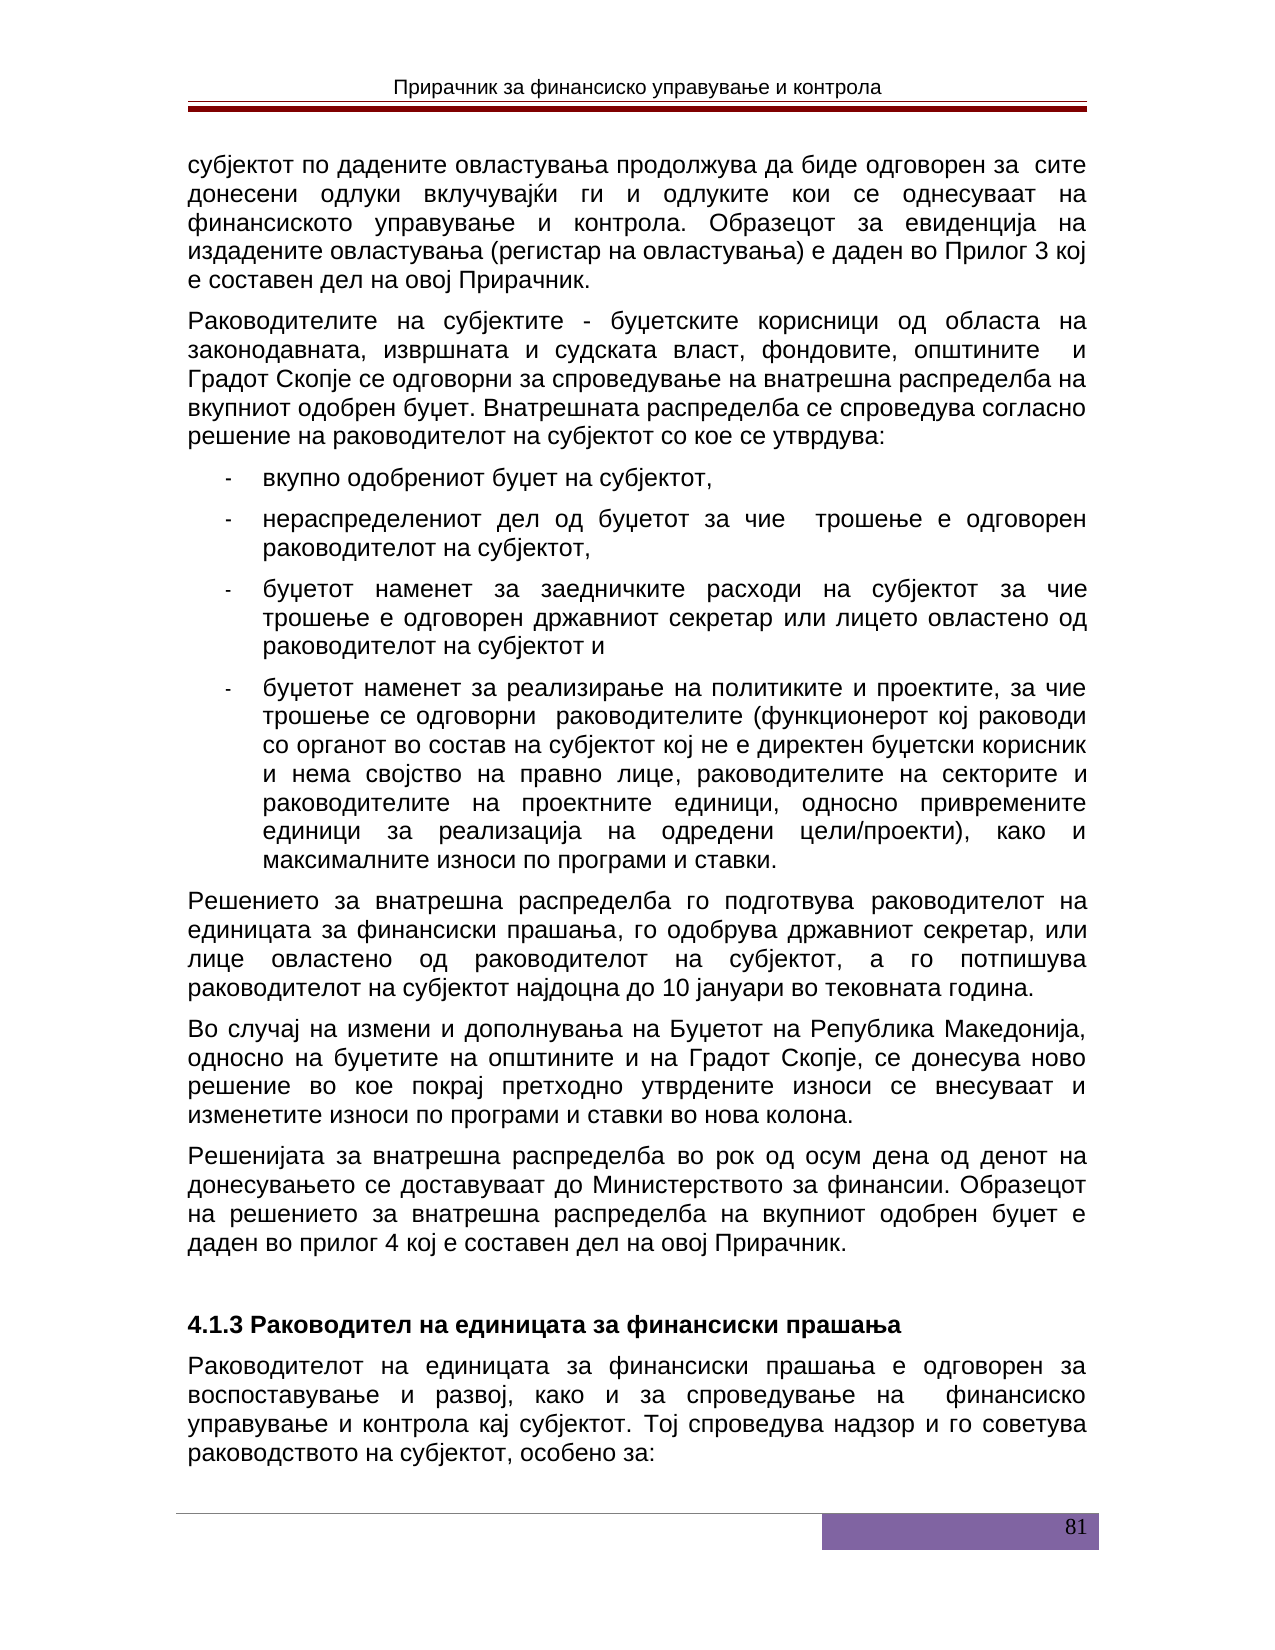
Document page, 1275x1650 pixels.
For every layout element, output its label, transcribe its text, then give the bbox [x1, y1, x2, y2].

text Решенијата за внатрешна распределба во рок од осум дена од денот на донесувањето се доставуваат до Министерството за финансии. Образецот на решението за внатрешна распределба на вкупниот одобрен буџет е даден во прилог 4 кој е составен дел на овој Прирачник. [187, 1141, 1087, 1256]
list вкупно одобрениот буџет на субјектот, [225, 462, 1087, 491]
text Решението за внатрешна распределба го подготвува раководителот на единицата за финансиски прашања, го одобрува државниот секретар, или лице овластено од раководителот на субјектот, а го потпишува раководителот на субјектот најдоцна до 10 јануари во тековната година. [187, 886, 1087, 1001]
text Раководителот на единицата за финансиски прашања е одговорен за воспоставување и развој, како и за спроведување на финансиско управување и контрола кај субјектот. Тој спроведува надзор и го советува раководството на субјектот, особено за: [187, 1351, 1087, 1466]
text Раководителите на субјектите - буџетските корисници од областа на законодавната, извршната и судската власт, фондовите, општините и Градот Скопје се одговорни за спроведување на внатрешна распределба на вкупниот одобрен буџет. Внатрешната распределба се спроведува согласно решение на раководителот на субјектот со кое се утврдува: [187, 306, 1087, 450]
text субјектот по дадените овластувања продолжува да биде одговорен за сите донесени одлуки вклучувајќи ги и одлуките кои се однесуваат на финансиското управување и контрола. Образецот за евиденција на издадените овластувања (регистар на овластувања) е даден во Прилог 3 кој е составен дел на овој Прирачник. [187, 150, 1087, 294]
list буџетот наменет за заедничките расходи на субјектот за чие трошење е одговорен државниот секретар или лицето овластено од раководителот на субјектот и [225, 574, 1087, 660]
text 4.1.3 Раководител на единицата за финансиски прашања [187, 1310, 1087, 1339]
list нераспределениот дел од буџетот за чие трошење е одговорен раководителот на субјектот, [225, 504, 1087, 561]
text Во случај на измени и дополнувања на Буџетот на Република Македонија, односно на буџетите на општините и на Градот Скопје, се донесува ново решение во кое покрај претходно утврдените износи се внесуваат и изменетите износи по програми и ставки во нова колона. [187, 1014, 1087, 1129]
list буџетот наменет за реализирање на политиките и проектите, за чие трошење се одговорни раководителите (функционерот кој раководи со органот во состав на субјектот кој не е директен буџетски корисник и нема својство на правно лице, раководителите на секторите и раководителите на проектните единици, односно привремените единици за реализација на одредени цели/проекти), како и максималните износи по програми и ставки. [225, 672, 1087, 874]
